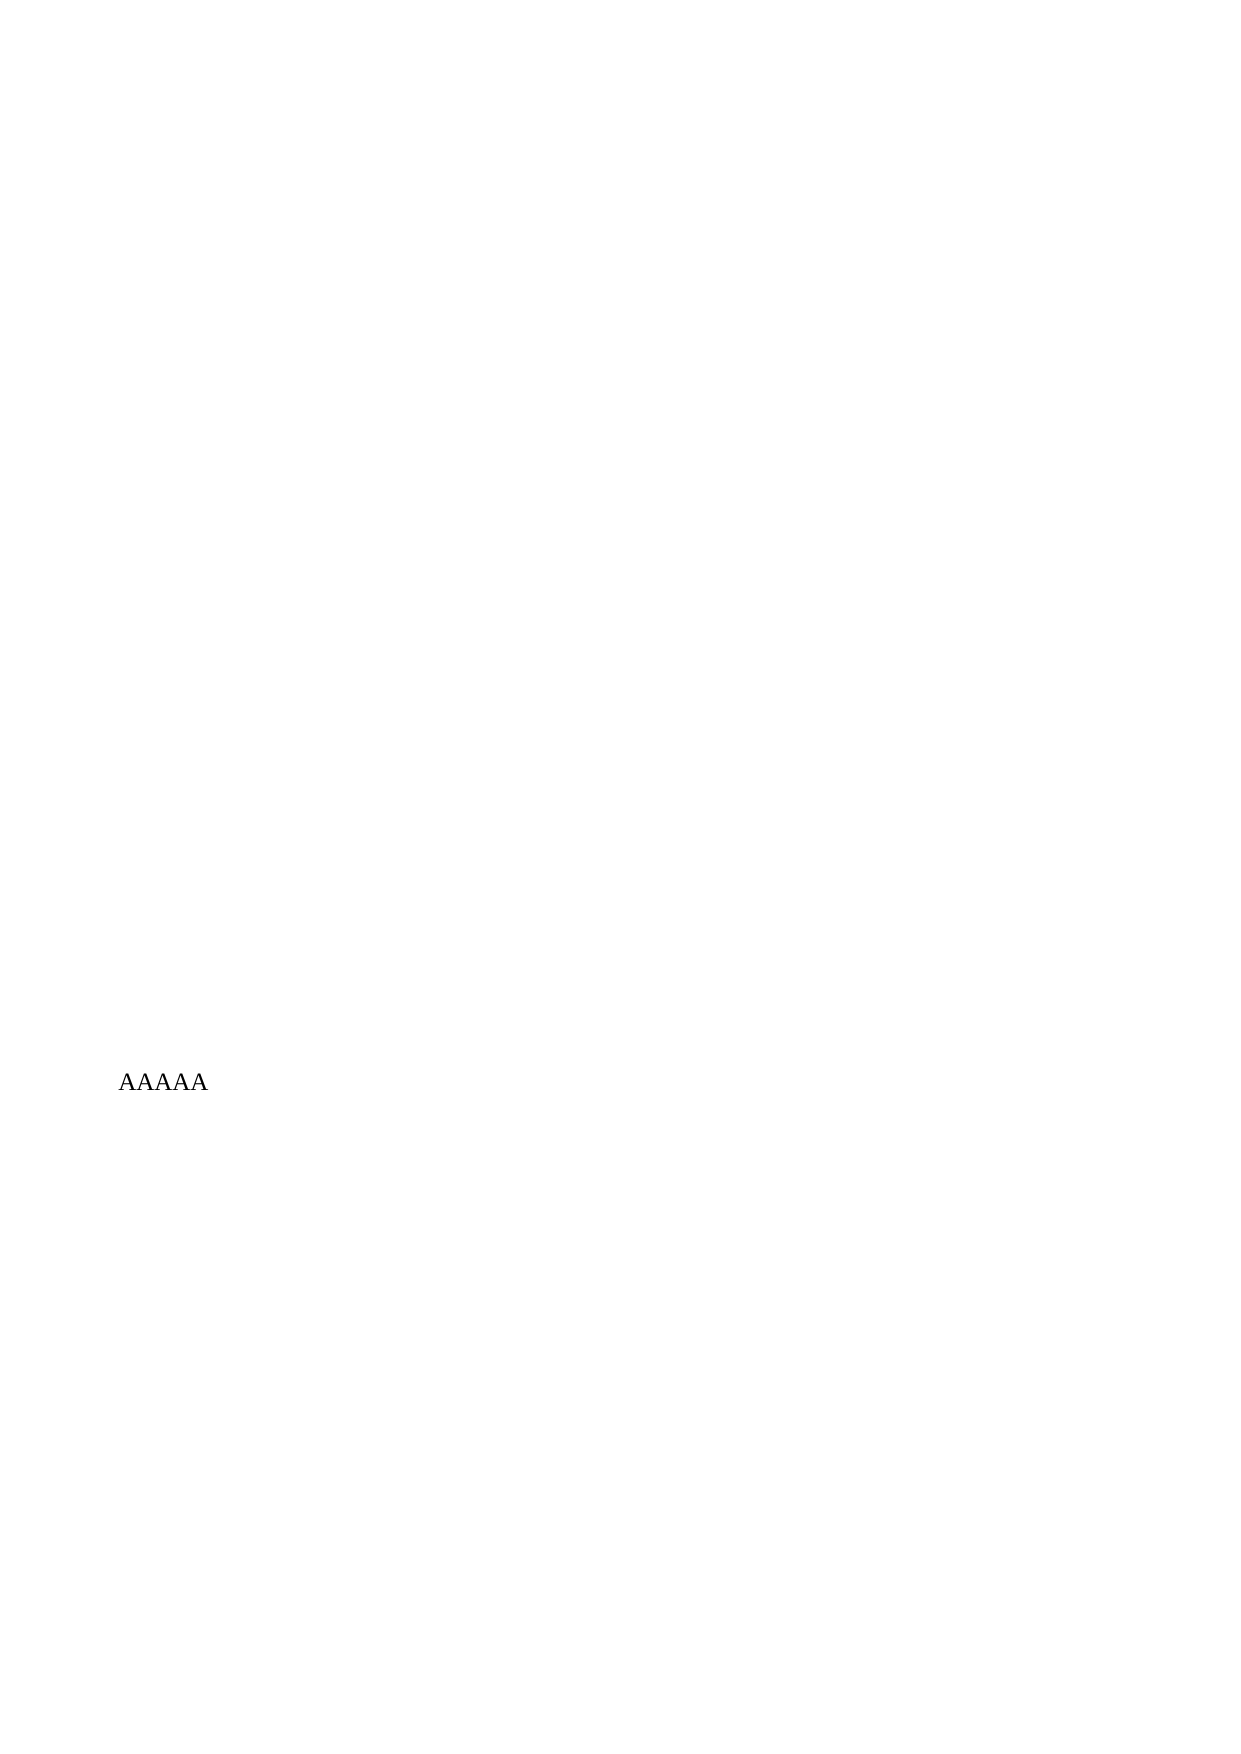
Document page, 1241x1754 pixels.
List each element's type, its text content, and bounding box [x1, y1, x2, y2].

text AAAAA [118, 1067, 1122, 1096]
